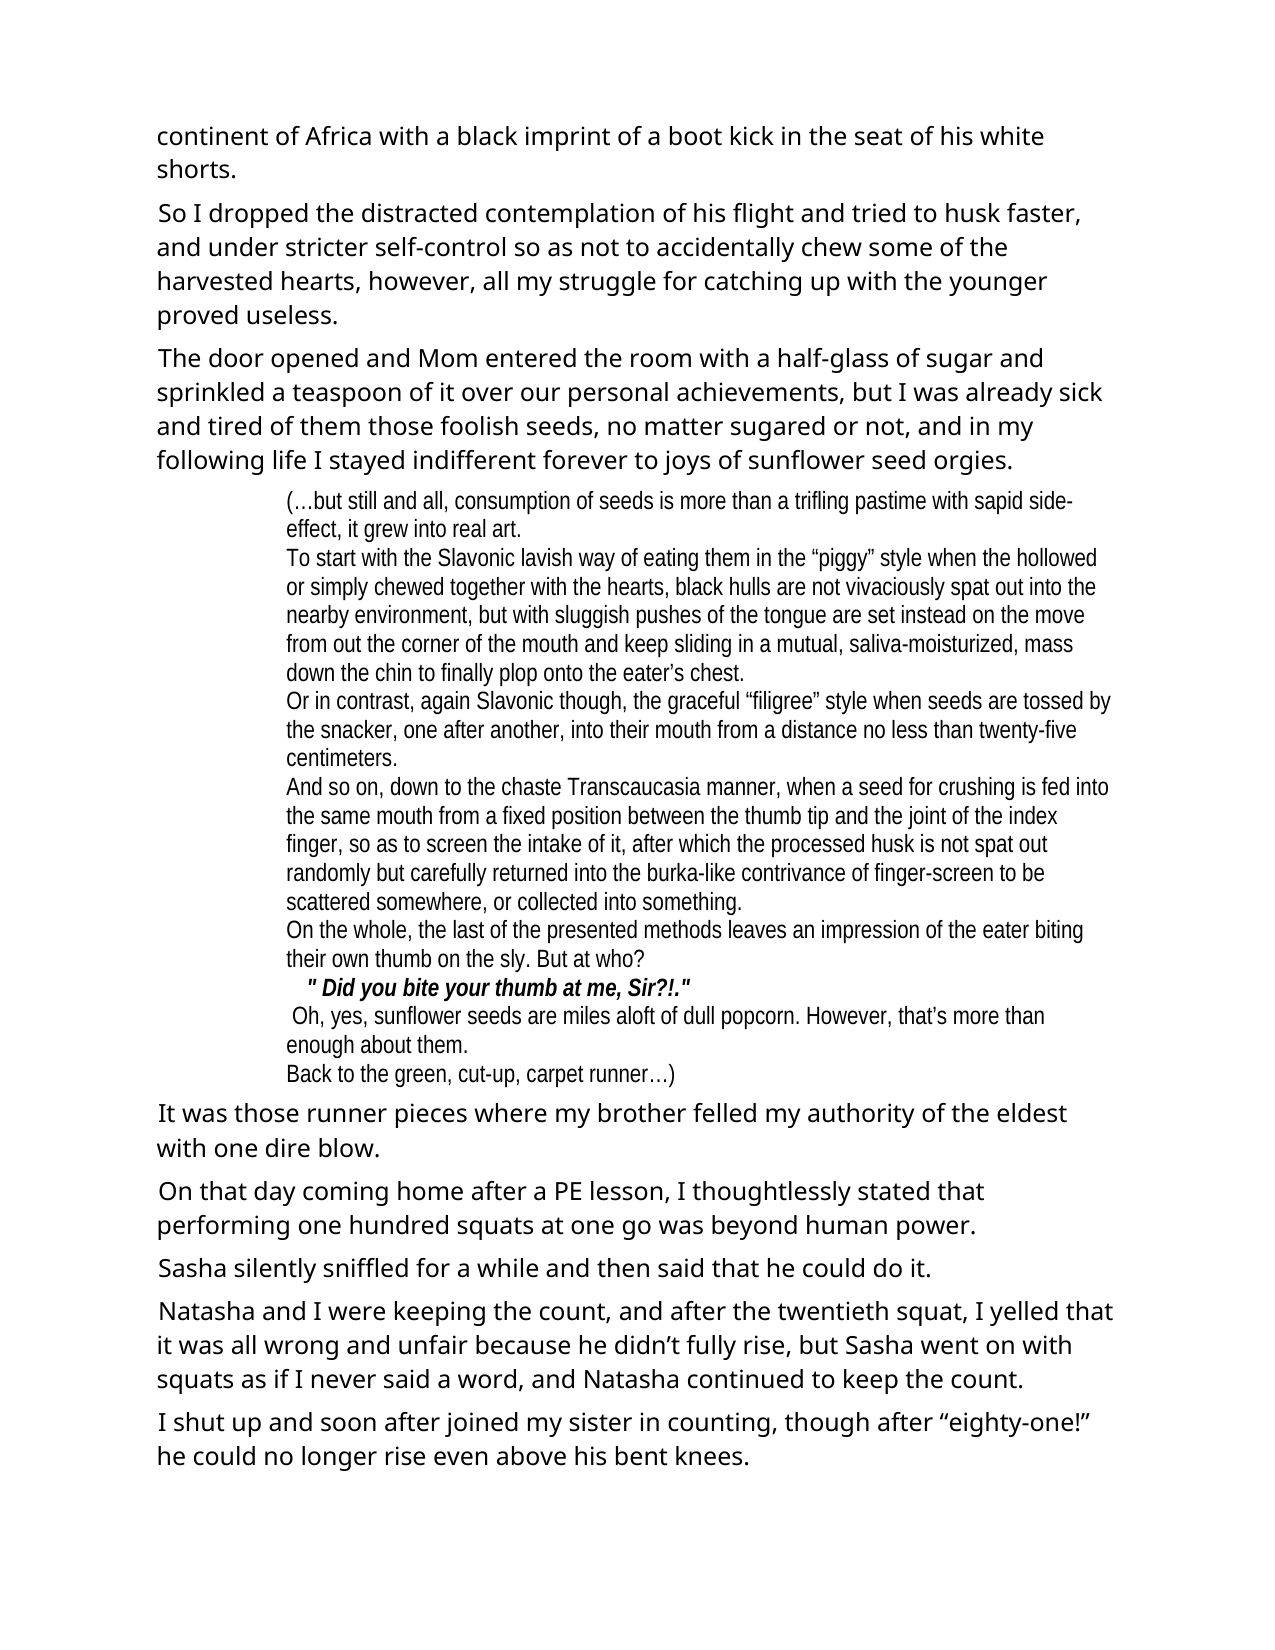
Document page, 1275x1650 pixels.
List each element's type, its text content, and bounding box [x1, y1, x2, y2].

text The door opened and Mom entered the room with a half-glass of sugar and sprinkled a teaspoon of it over our personal achievements, but I was already sick and tired of them those foolish seeds, no matter sugared or not, and in my following life I stayed indifferent forever to joys of sunflower seed orgies. [156, 340, 1118, 477]
list (…but still and all, consumption of seeds is more than a trifling pastime with sapid side-effect, it grew into real art. [286, 486, 1118, 543]
text I shut up and soon after joined my sister in counting, though after “eighty-one!” he could no longer rise even above his bent knees. [156, 1404, 1118, 1473]
list And so on, down to the chaste Transcaucasia manner, when a seed for crushing is fed into the same mouth from a fixed position between the thumb tip and the joint of the index finger, so as to screen the intake of it, after which the processed husk is not spat out randomly but carefully returned into the burka-like contrivance of finger-screen to be scattered somewhere, or collected into something. [286, 772, 1118, 915]
list To start with the Slavonic lavish way of eating them in the “piggy” style when the hollowed or simply chewed together with the hearts, black hulls are not vivaciously spat out into the nearby environment, but with sluggish pushes of the tongue are set instead on the move from out the corner of the mouth and keep sliding in a mutual, saliva-moisturized, mass down the chin to finally plop onto the eater’s chest. [286, 543, 1118, 686]
list Or in contrast, again Slavonic though, the graceful “filigree” style when seeds are tossed by the snacker, one after another, into their mouth from a distance no less than twenty-five centimeters. [286, 686, 1118, 772]
text Sasha silently sniffled for a while and then said that he could do it. [156, 1250, 1118, 1284]
list Oh, yes, sunflower seeds are miles aloft of dull popcorn. However, that’s more than enough about them. [286, 1001, 1118, 1058]
text It was those runner pieces where my brother felled my authority of the eldest with one dire blow. [156, 1096, 1118, 1164]
list " Did you bite your thumb at me, Sir?!." [286, 973, 1118, 1001]
list On the whole, the last of the presented methods leaves an impression of the eater biting their own thumb on the sly. But at who? [286, 915, 1118, 973]
text continent of Africa with a black imprint of a boot kick in the seat of his white shorts. [156, 118, 1118, 186]
text Natasha and I were keeping the count, and after the twentieth squat, I yelled that it was all wrong and unfair because he didn’t fully rise, but Sasha went on with squats as if I never said a word, and Natasha continued to keep the count. [156, 1293, 1118, 1396]
text On that day coming home after a PE lesson, I thoughtlessly stated that performing one hundred squats at one go was beyond human power. [156, 1173, 1118, 1241]
list Back to the green, cut-up, carpet runner…) [286, 1058, 1118, 1087]
text So I dropped the distracted contemplation of his flight and tried to husk faster, and under stricter self-control so as not to accidentally chew some of the harvested hearts, however, all my struggle for catching up with the younger proved useless. [156, 195, 1118, 331]
